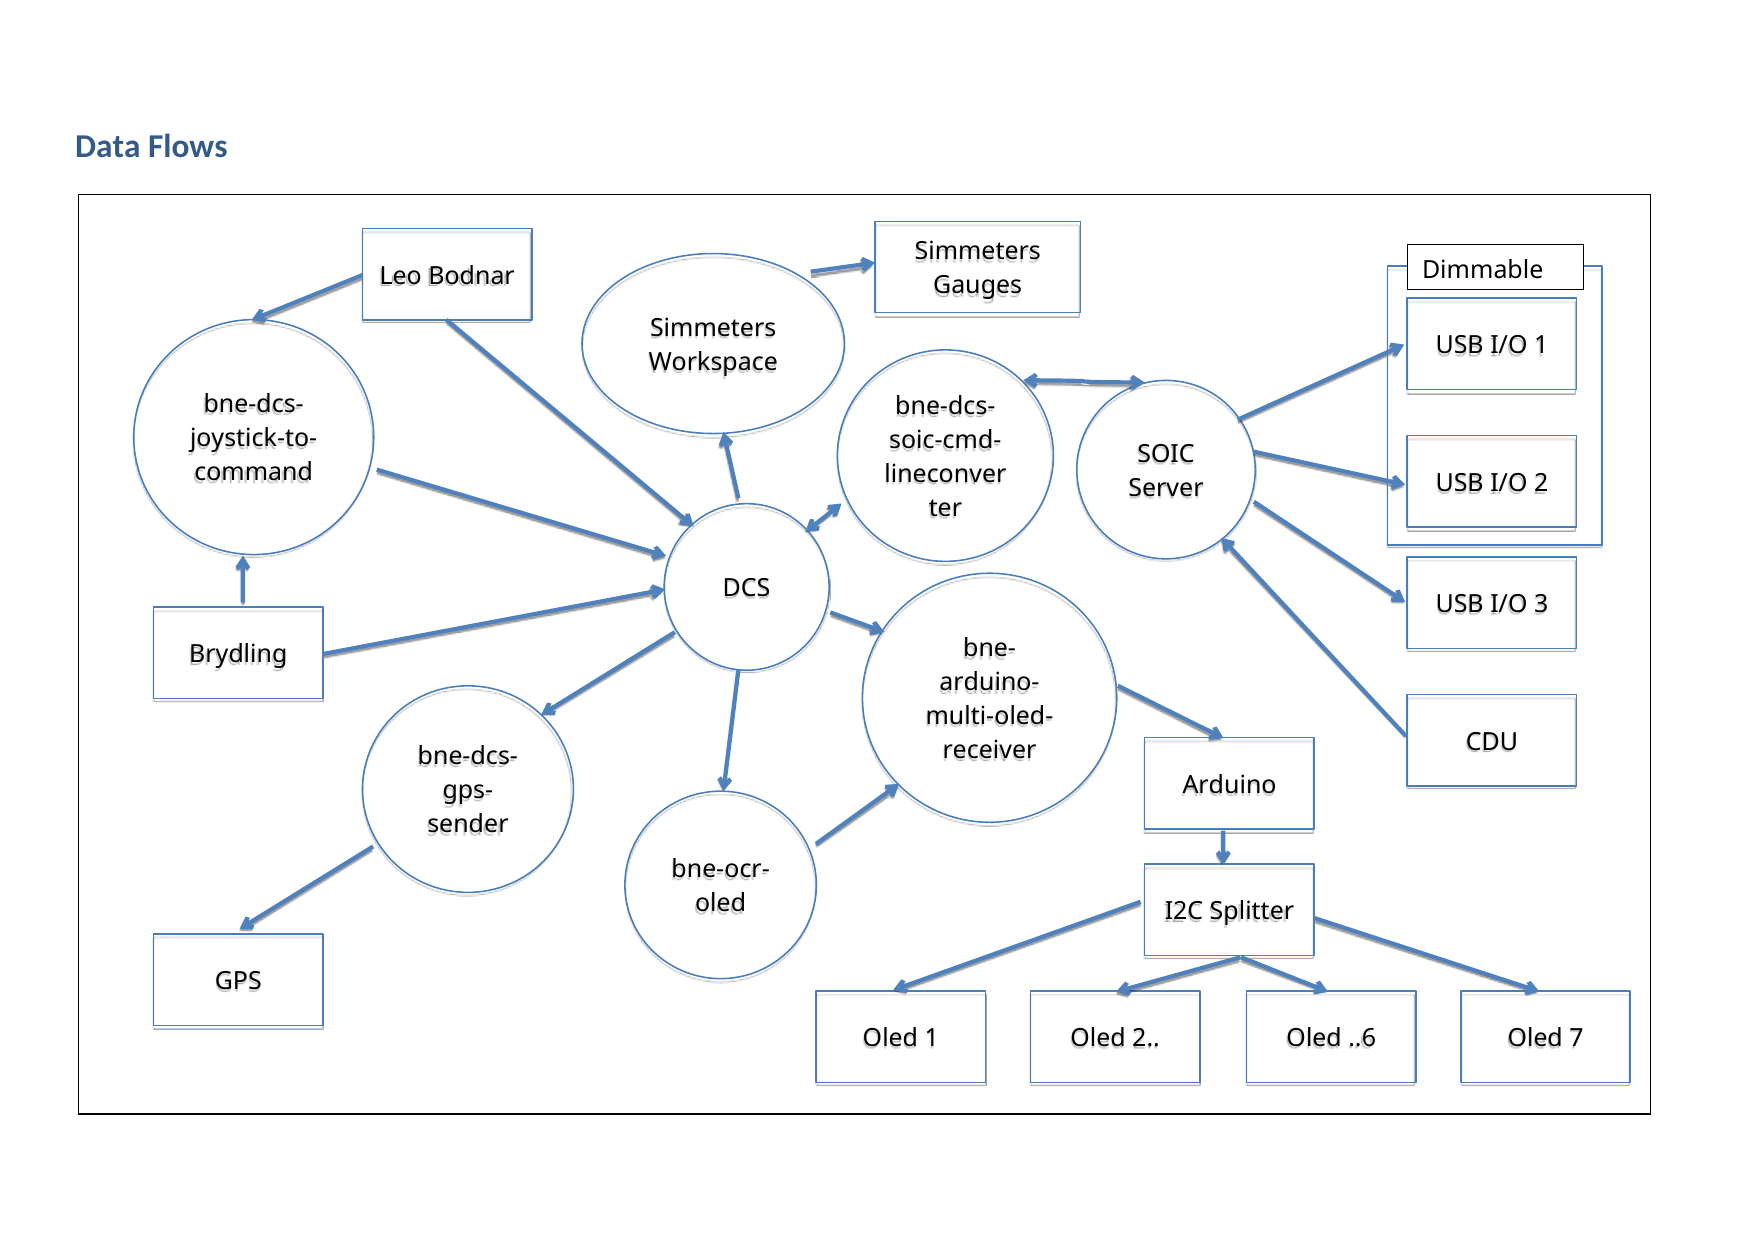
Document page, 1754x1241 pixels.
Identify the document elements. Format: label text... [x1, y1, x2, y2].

subtitle Data Flows [75, 125, 1679, 166]
